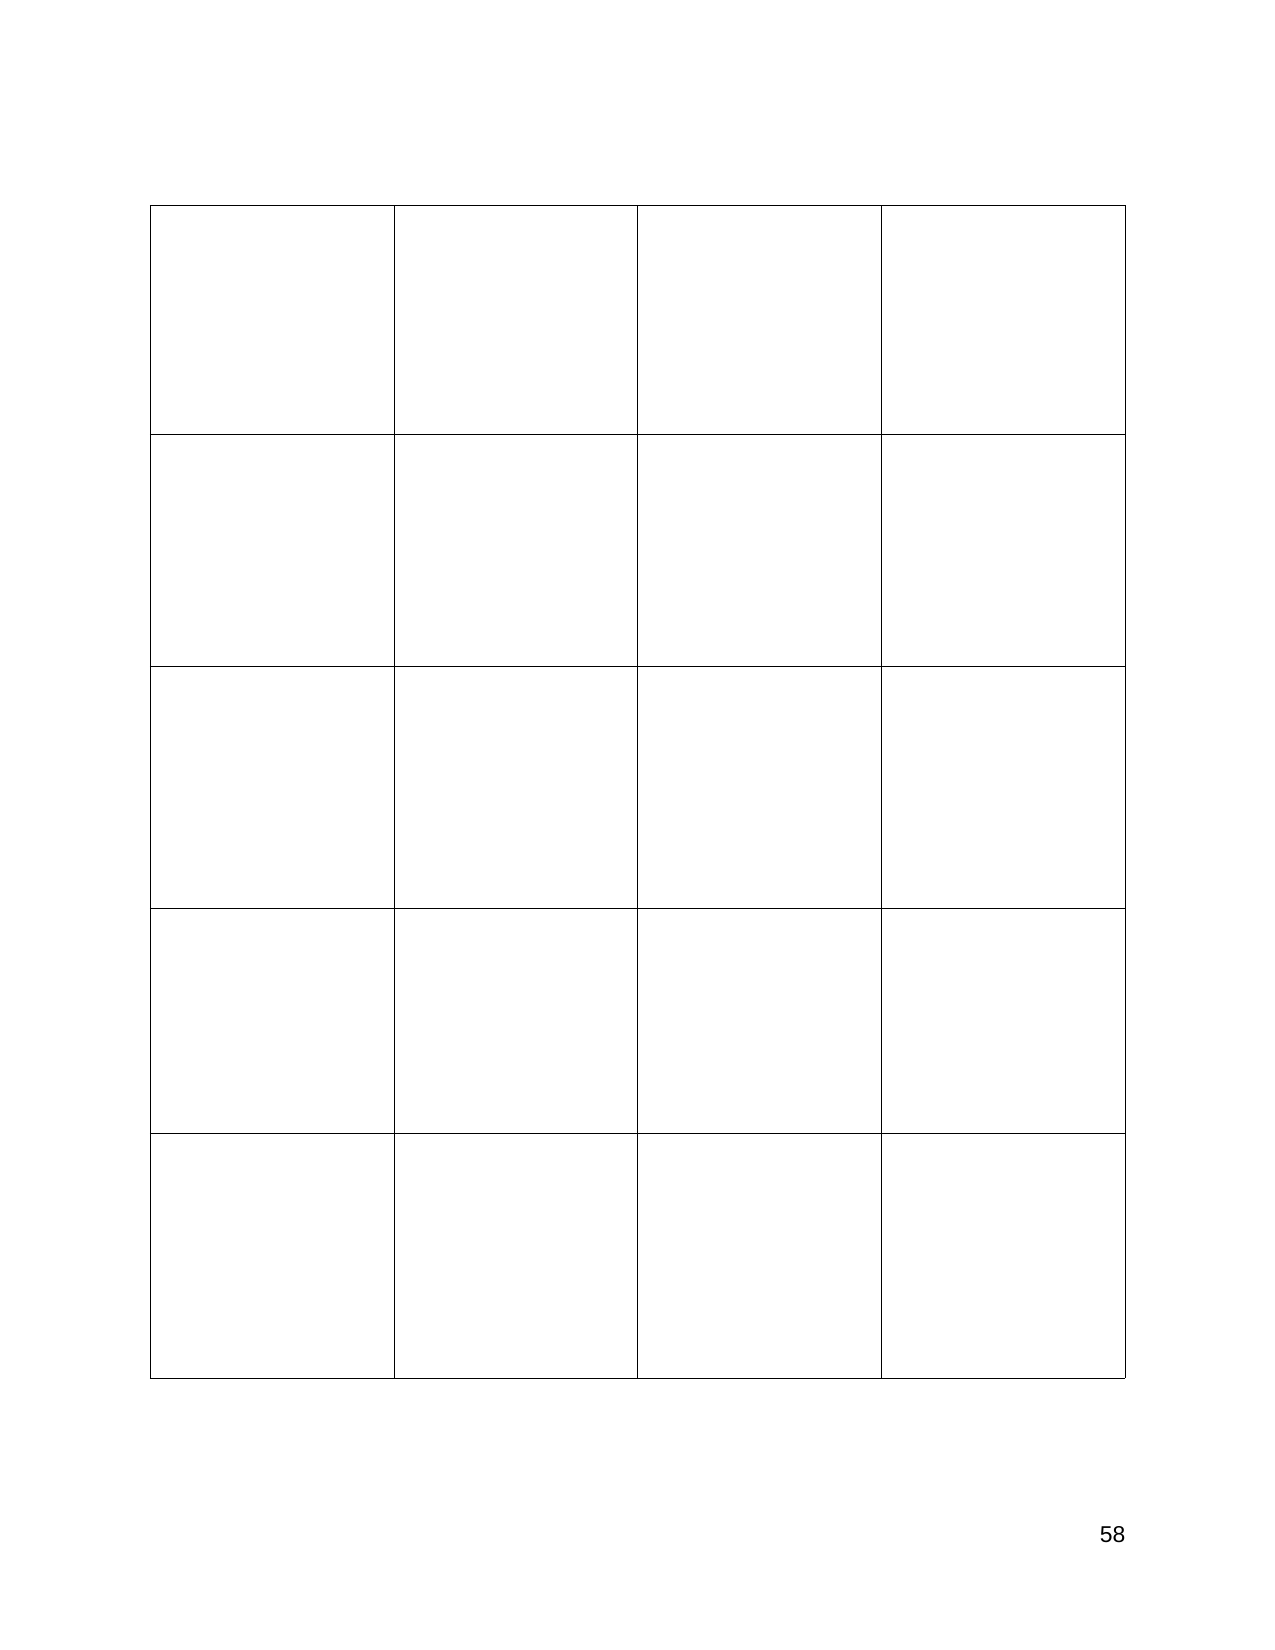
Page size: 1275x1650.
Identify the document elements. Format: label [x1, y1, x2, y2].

table_cell [882, 435, 1125, 666]
table_cell [638, 435, 881, 666]
table_cell [638, 206, 881, 433]
table_cell [395, 206, 637, 433]
table_cell [395, 1134, 637, 1378]
table_cell [638, 909, 881, 1133]
table_cell [882, 1134, 1125, 1378]
table_cell [151, 1134, 394, 1378]
table_cell [151, 435, 394, 666]
table_cell [638, 667, 881, 908]
table_cell [638, 1134, 881, 1378]
table_cell [151, 909, 394, 1133]
table_cell [395, 435, 637, 666]
table_cell [882, 909, 1125, 1133]
table_cell [395, 667, 637, 908]
table_cell [151, 206, 394, 433]
table_cell [882, 206, 1125, 433]
table_cell [395, 909, 637, 1133]
table_cell [151, 667, 394, 908]
table_cell [882, 667, 1125, 908]
